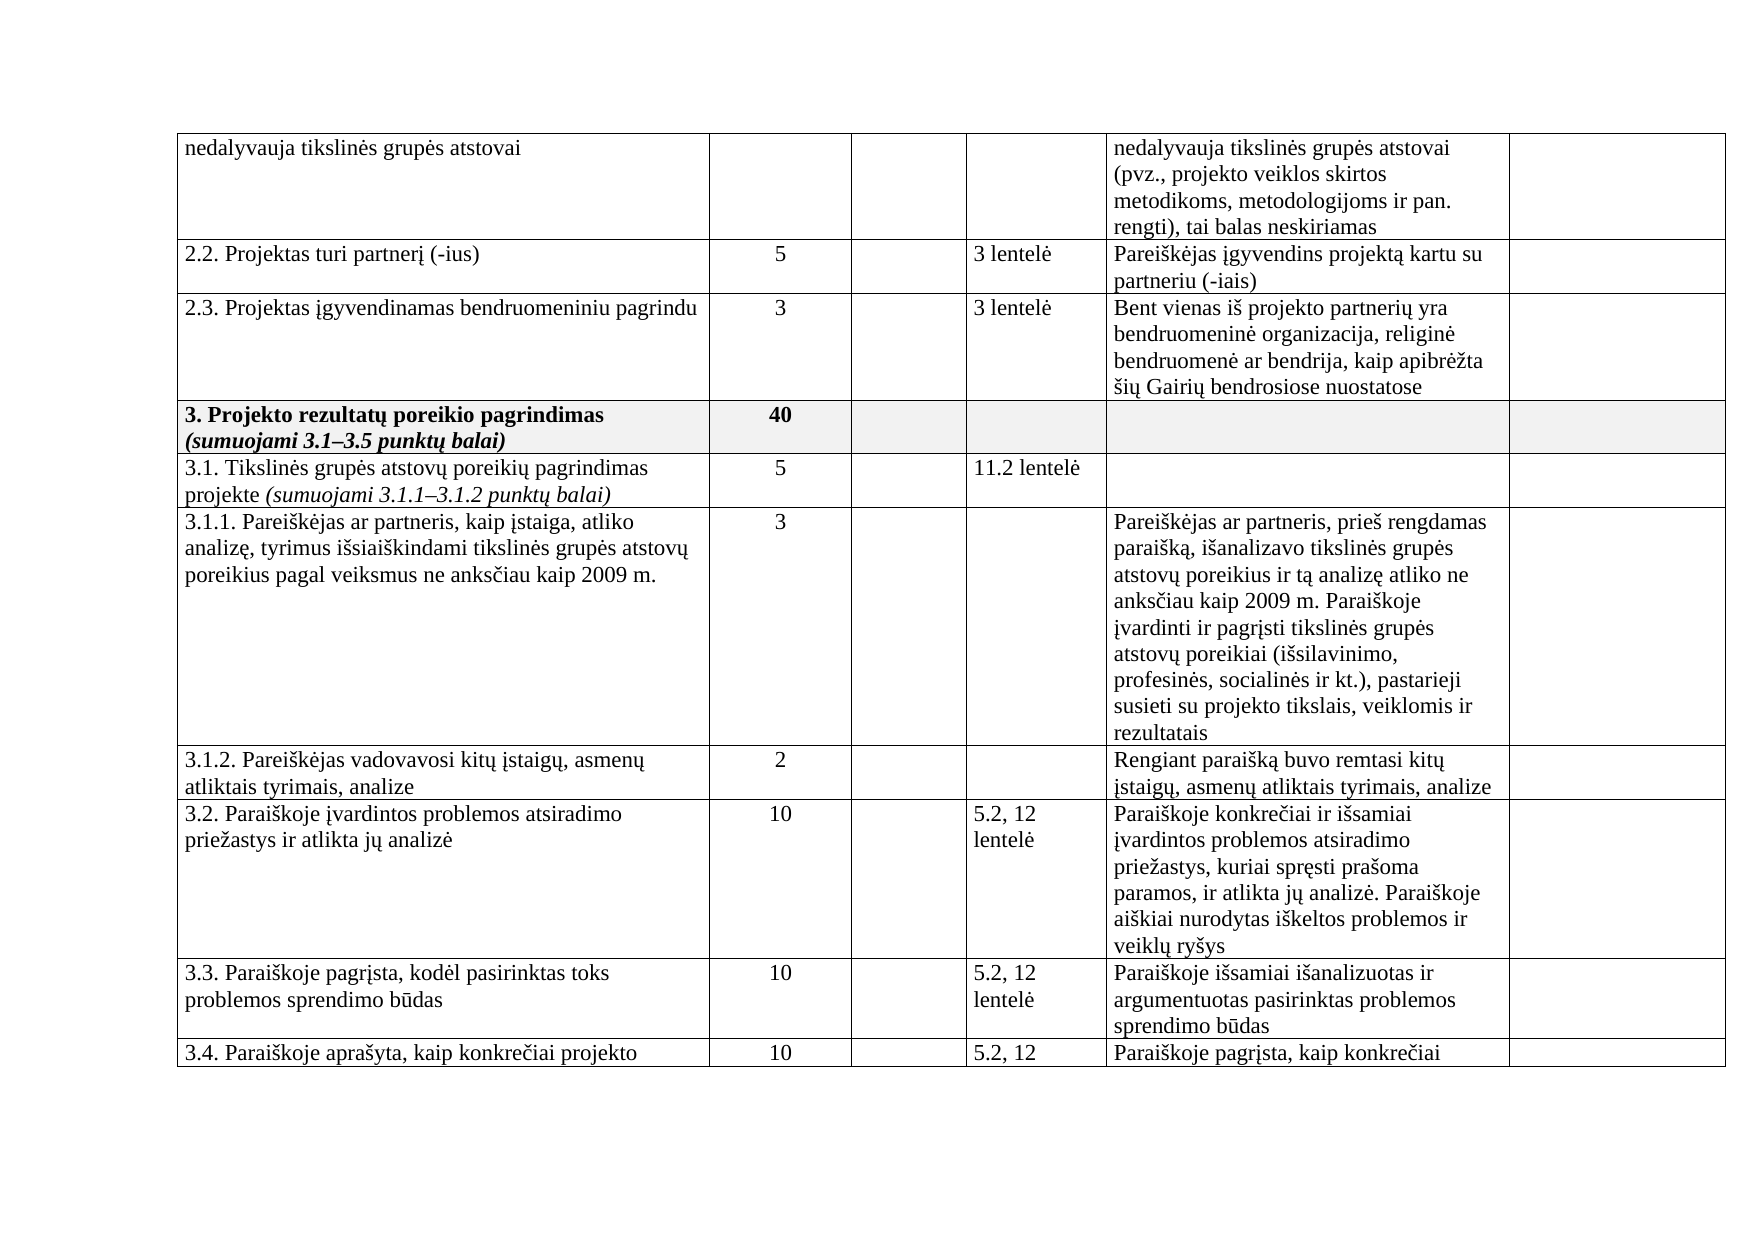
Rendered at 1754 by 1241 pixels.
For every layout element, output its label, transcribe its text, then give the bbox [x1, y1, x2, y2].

table_cell [1107, 454, 1509, 507]
table_cell [852, 1039, 966, 1066]
table_cell 3 lentelė [967, 294, 1106, 399]
table_cell [1510, 454, 1725, 507]
table_cell [1510, 240, 1725, 293]
table_cell 3.4. Paraiškoje aprašyta, kaip konkrečiai projekto [178, 1039, 709, 1066]
table_cell 5 [710, 454, 851, 507]
table_cell [1510, 800, 1725, 958]
table_cell [967, 134, 1106, 239]
table_cell Pareiškėjas įgyvendins projektą kartu su partneriu (-iais) [1107, 240, 1509, 293]
table_cell Paraiškoje išsamiai išanalizuotas ir argumentuotas pasirinktas problemos sprendimo būdas [1107, 959, 1509, 1038]
table_cell 3 [710, 508, 851, 745]
table_cell 2.3. Projektas įgyvendinamas bendruomeniniu pagrindu [178, 294, 709, 399]
table_cell [967, 746, 1106, 799]
table_cell Bent vienas iš projekto partnerių yra bendruomeninė organizacija, religinė bendruomenė ar bendrija, kaip apibrėžta šių Gairių bendrosiose nuostatose [1107, 294, 1509, 399]
table_cell 3.3. Paraiškoje pagrįsta, kodėl pasirinktas toks problemos sprendimo būdas [178, 959, 709, 1038]
table_cell 3.1.2. Pareiškėjas vadovavosi kitų įstaigų, asmenų atliktais tyrimais, analize [178, 746, 709, 799]
table_cell 2.2. Projektas turi partnerį (-ius) [178, 240, 709, 293]
table_cell [852, 959, 966, 1038]
table_cell [1510, 508, 1725, 745]
table_cell 5.2, 12 lentelė [967, 959, 1106, 1038]
table_cell [852, 454, 966, 507]
table_cell nedalyvauja tikslinės grupės atstovai [178, 134, 709, 239]
table_cell [710, 134, 851, 239]
table_cell 5 [710, 240, 851, 293]
table_cell [852, 294, 966, 399]
table_cell 3.2. Paraiškoje įvardintos problemos atsiradimo priežastys ir atlikta jų analizė [178, 800, 709, 958]
table_cell Paraiškoje konkrečiai ir išsamiai įvardintos problemos atsiradimo priežastys, kuriai spręsti prašoma paramos, ir atlikta jų analizė. Paraiškoje aiškiai nurodytas iškeltos problemos ir veiklų ryšys [1107, 800, 1509, 958]
table_cell 3 lentelė [967, 240, 1106, 293]
table_cell Paraiškoje pagrįsta, kaip konkrečiai [1107, 1039, 1509, 1066]
table_cell 10 [710, 959, 851, 1038]
table_cell [852, 240, 966, 293]
table_cell [852, 134, 966, 239]
table_cell [967, 508, 1106, 745]
table_cell [1510, 1039, 1725, 1066]
table_cell 3.1.1. Pareiškėjas ar partneris, kaip įstaiga, atliko analizę, tyrimus išsiaiškindami tikslinės grupės atstovų poreikius pagal veiksmus ne anksčiau kaip 2009 m. [178, 508, 709, 745]
table_cell [852, 800, 966, 958]
table_cell [1107, 401, 1509, 453]
table_cell [1510, 294, 1725, 399]
table_cell [1510, 134, 1725, 239]
table_cell nedalyvauja tikslinės grupės atstovai (pvz., projekto veiklos skirtos metodikoms, metodologijoms ir pan. rengti), tai balas neskiriamas [1107, 134, 1509, 239]
table_cell 3 [710, 294, 851, 399]
table_cell [852, 746, 966, 799]
table_cell 3. Projekto rezultatų poreikio pagrindimas (sumuojami 3.1–3.5 punktų balai) [178, 401, 709, 453]
table_cell 10 [710, 1039, 851, 1066]
table_cell 40 [710, 401, 851, 453]
table_cell [1510, 746, 1725, 799]
table_cell 2 [710, 746, 851, 799]
table_cell 3.1. Tikslinės grupės atstovų poreikių pagrindimas projekte (sumuojami 3.1.1–3.1.2 punktų balai) [178, 454, 709, 507]
table_cell Rengiant paraišką buvo remtasi kitų įstaigų, asmenų atliktais tyrimais, analize [1107, 746, 1509, 799]
table_cell 10 [710, 800, 851, 958]
table_cell 5.2, 12 [967, 1039, 1106, 1066]
table_cell 11.2 lentelė [967, 454, 1106, 507]
table_cell 5.2, 12 lentelė [967, 800, 1106, 958]
table_cell [1510, 401, 1725, 453]
table_cell [1510, 959, 1725, 1038]
table_cell Pareiškėjas ar partneris, prieš rengdamas paraišką, išanalizavo tikslinės grupės atstovų poreikius ir tą analizę atliko ne anksčiau kaip 2009 m. Paraiškoje įvardinti ir pagrįsti tikslinės grupės atstovų poreikiai (išsilavinimo, profesinės, socialinės ir kt.), pastarieji susieti su projekto tikslais, veiklomis ir rezultatais [1107, 508, 1509, 745]
table_cell [852, 401, 966, 453]
table_cell [967, 401, 1106, 453]
table_cell [852, 508, 966, 745]
